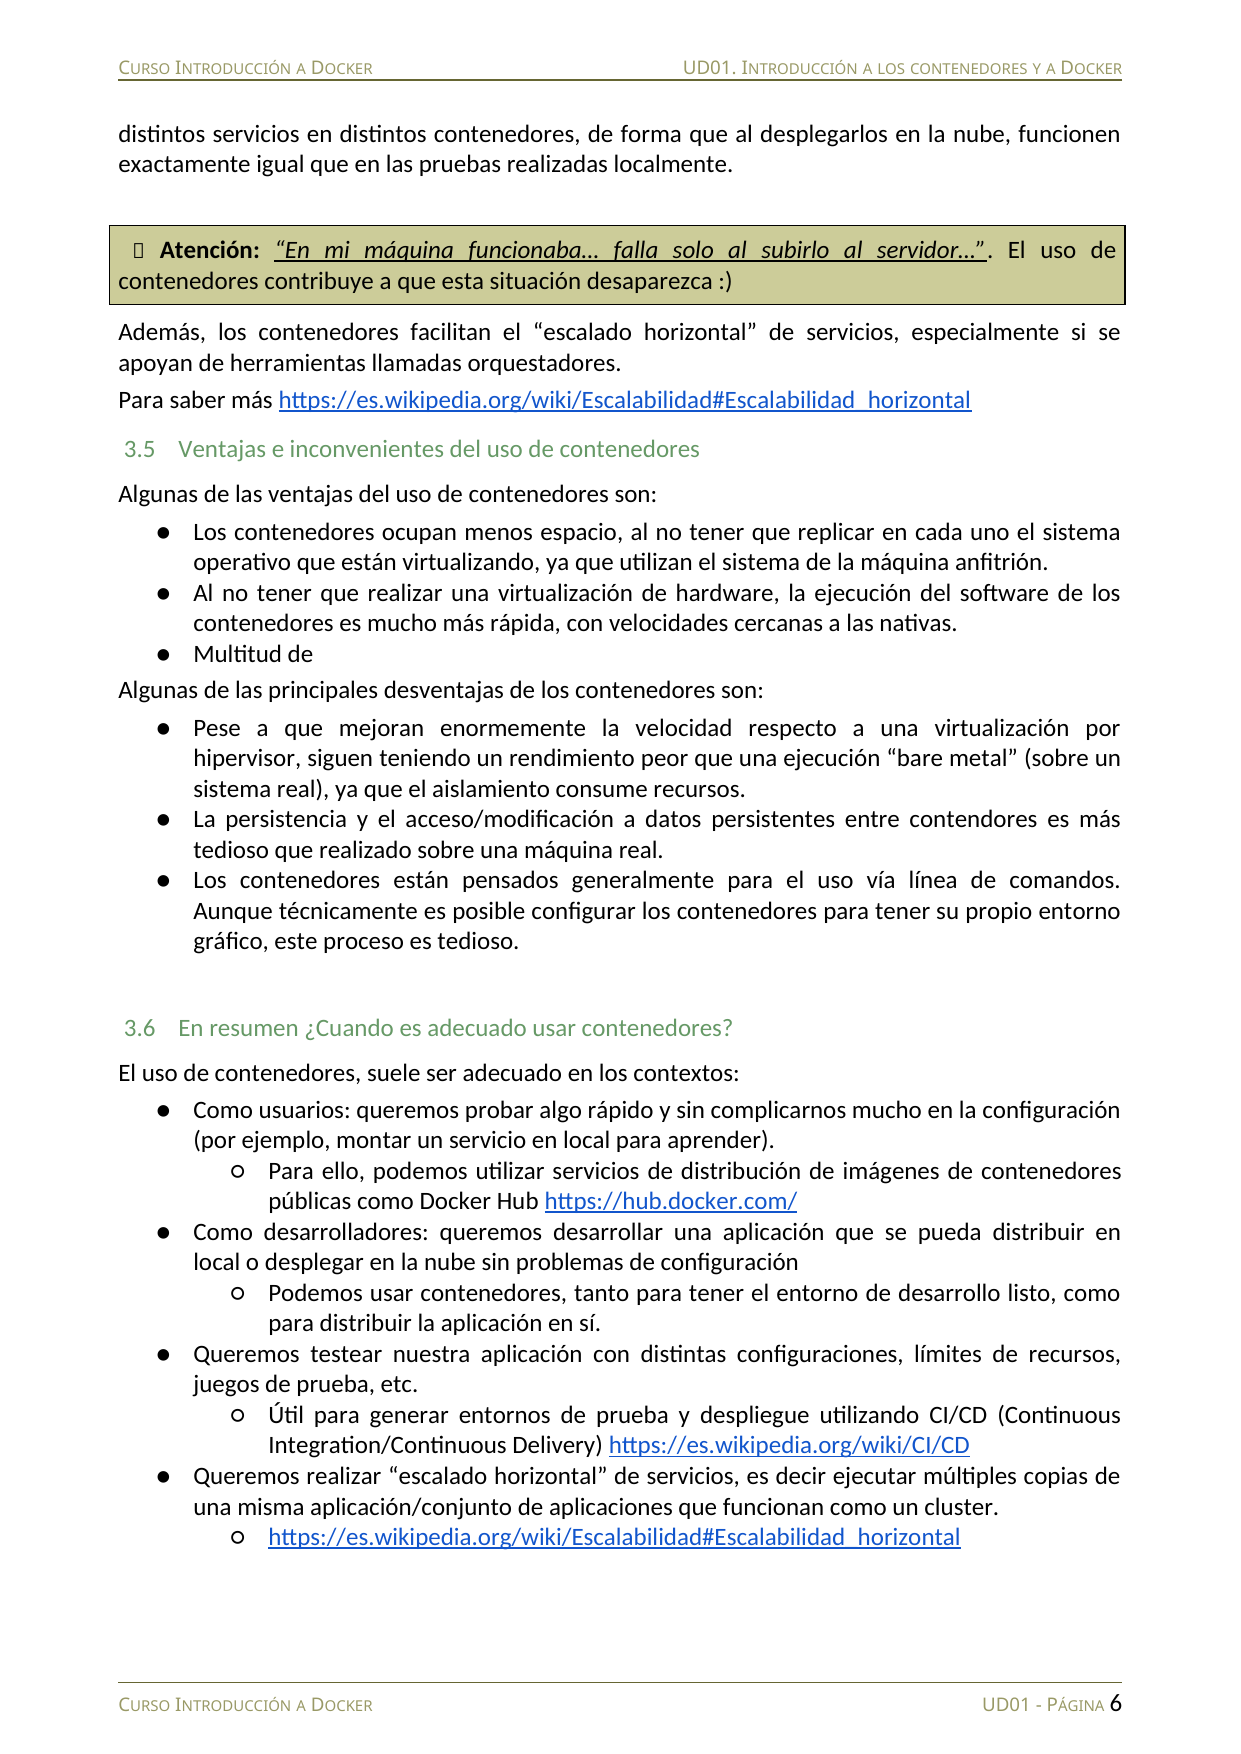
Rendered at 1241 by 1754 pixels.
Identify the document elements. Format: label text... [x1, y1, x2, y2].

text Para saber más https://es.wikipedia.org/wiki/Escalabilidad#Escalabilidad_horizontal [118, 384, 1122, 414]
list Al no tener que realizar una virtualización de hardware, la ejecución del software de los contenedores es mucho más rápida, con velocidades cercanas a las nativas. [156, 577, 1122, 638]
text El uso de contenedores, suele ser adecuado en los contextos: [118, 1057, 1122, 1087]
list La persistencia y el acceso/modificación a datos persistentes entre contendores es más tedioso que realizado sobre una máquina real. [156, 803, 1122, 864]
list Los contenedores están pensados generalmente para el uso vía línea de comandos. Aunque técnicamente es posible configurar los contenedores para tener su propio entorno gráfico, este proceso es tedioso. [156, 864, 1122, 956]
list Queremos testear nuestra aplicación con distintas configuraciones, límites de recursos, juegos de prueba, etc. [156, 1338, 1122, 1399]
list Útil para generar entornos de prueba y despliegue utilizando CI/CD (Continuous Integration/Continuous Delivery) https://es.wikipedia.org/wiki/CI/CD [231, 1399, 1122, 1460]
text ❕ Atención: “En mi máquina funcionaba… falla solo al subirlo al servidor…”. El uso de contenedores contribuye a que esta situación desaparezca :) [110, 226, 1124, 304]
list Podemos usar contenedores, tanto para tener el entorno de desarrollo listo, como para distribuir la aplicación en sí. [231, 1277, 1122, 1338]
list Como usuarios: queremos probar algo rápido y sin complicarnos mucho en la configuración (por ejemplo, montar un servicio en local para aprender). [156, 1094, 1122, 1155]
list Los contenedores ocupan menos espacio, al no tener que replicar en cada uno el sistema operativo que están virtualizando, ya que utilizan el sistema de la máquina anfitrión. [156, 516, 1122, 577]
text Además, los contenedores facilitan el “escalado horizontal” de servicios, especialmente si se apoyan de herramientas llamadas orquestadores. [118, 316, 1122, 377]
list https://es.wikipedia.org/wiki/Escalabilidad#Escalabilidad_horizontal [231, 1521, 1122, 1552]
list Pese a que mejoran enormemente la velocidad respecto a una virtualización por hipervisor, siguen teniendo un rendimiento peor que una ejecución “bare metal” (sobre un sistema real), ya que el aislamiento consume recursos. [156, 712, 1122, 803]
list Como desarrolladores: queremos desarrollar una aplicación que se pueda distribuir en local o desplegar en la nube sin problemas de configuración [156, 1216, 1122, 1277]
text distintos servicios en distintos contenedores, de forma que al desplegarlos en la nube, funcionen exactamente igual que en las pruebas realizadas localmente. [118, 118, 1122, 179]
list Multitud de [156, 638, 1122, 668]
text Algunas de las ventajas del uso de contenedores son: [118, 479, 1122, 509]
list Para ello, podemos utilizar servicios de distribución de imágenes de contenedores públicas como Docker Hub https://hub.docker.com/ [231, 1155, 1122, 1216]
subtitle Ventajas e inconvenientes del uso de contenedores [118, 433, 1122, 464]
text Algunas de las principales desventajas de los contenedores son: [118, 675, 1122, 705]
subtitle En resumen ¿Cuando es adecuado usar contenedores? [118, 1012, 1122, 1042]
list Queremos realizar “escalado horizontal” de servicios, es decir ejecutar múltiples copias de una misma aplicación/conjunto de aplicaciones que funcionan como un cluster. [156, 1460, 1122, 1521]
